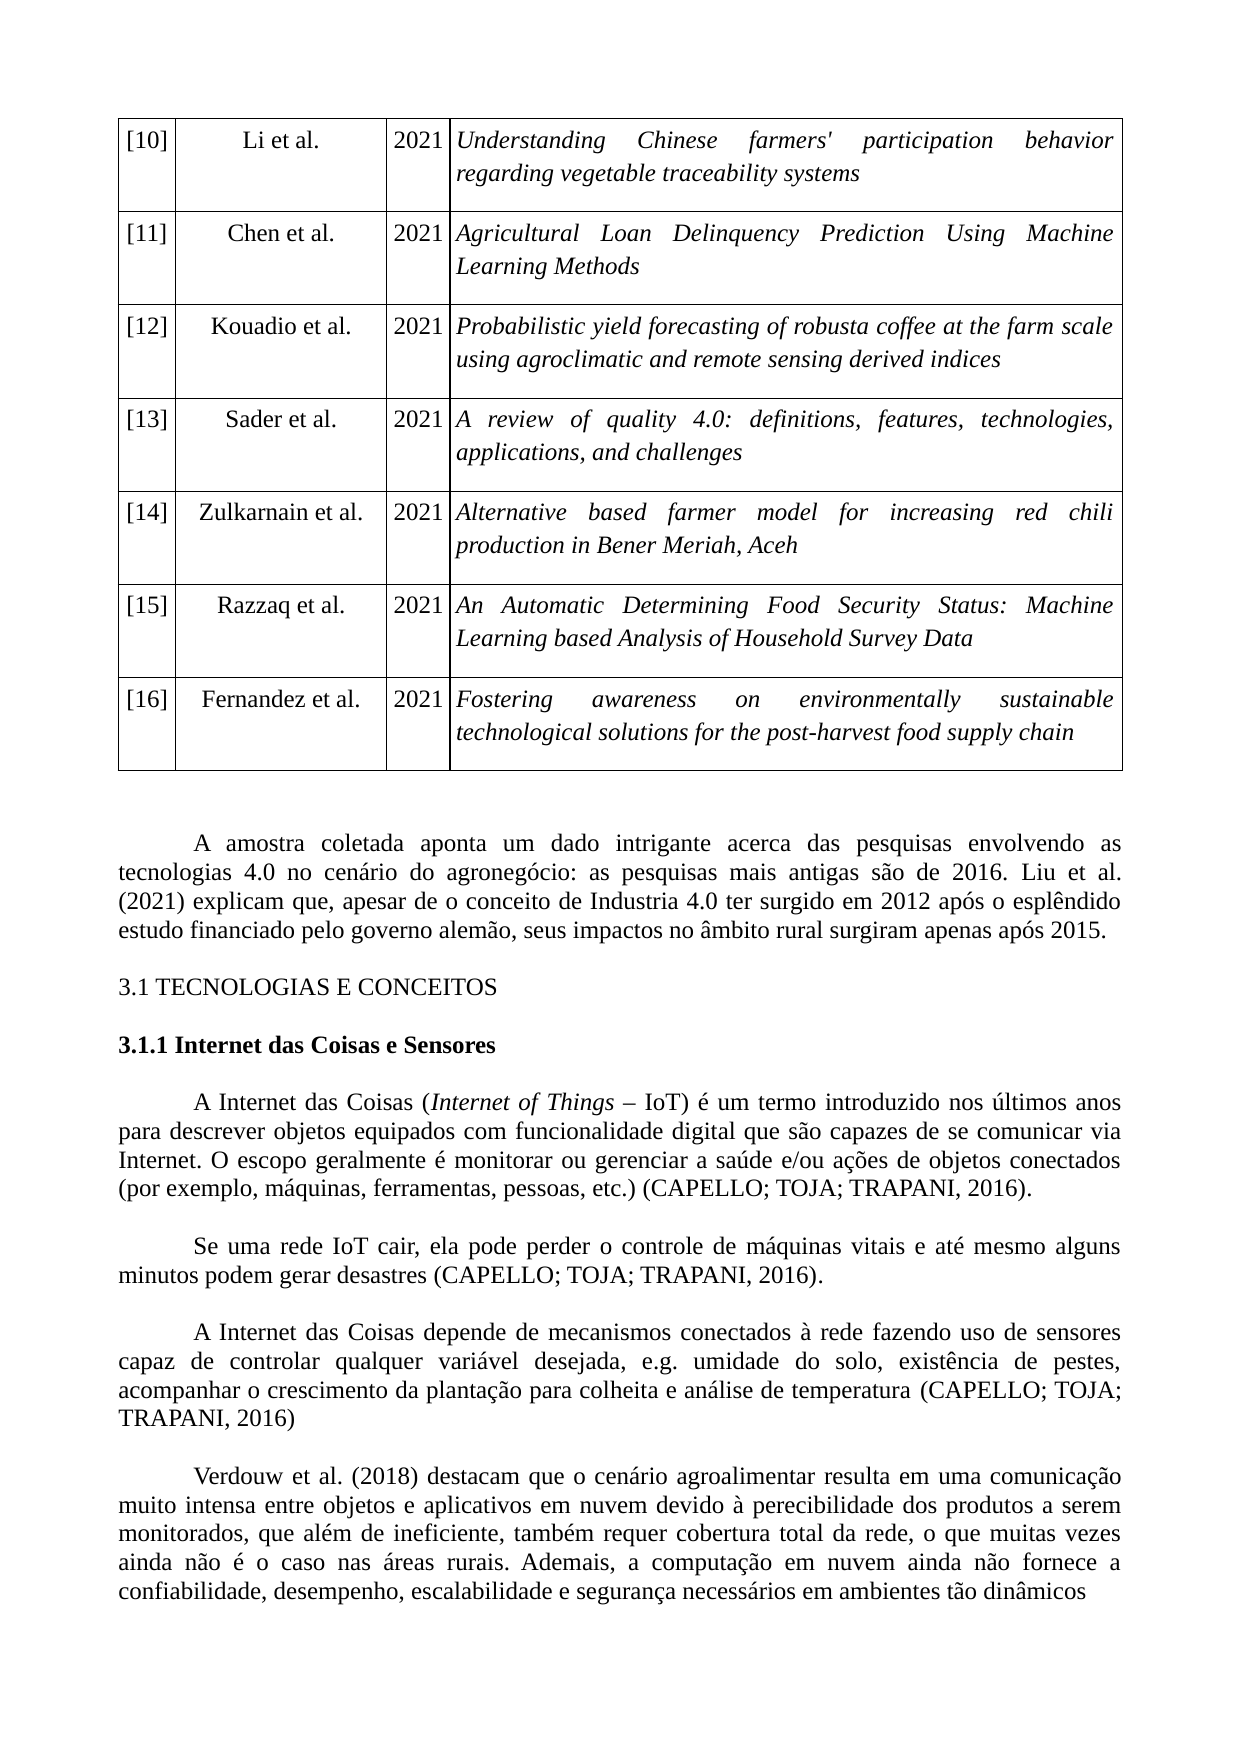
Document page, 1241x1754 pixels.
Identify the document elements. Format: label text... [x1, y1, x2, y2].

table_cell Kouadio et al.⁠ [176, 305, 386, 397]
table_cell A review of quality 4.0: definitions, features, technologies, applications, and challenges [451, 399, 1122, 491]
text A amostra coletada aponta um dado intrigante acerca das pesquisas envolvendo as tecnologias 4.0 no cenário do agronegócio: as pesquisas mais antigas são de 2016. Liu et al. (2021)⁠ explicam que, apesar de o conceito de Industria 4.0 ter surgido em 2012 após o esplêndido estudo financiado pelo governo alemão, seus impactos no âmbito rural surgiram apenas após 2015. [118, 828, 1122, 943]
table_cell Agricultural Loan Delinquency Prediction Using Machine Learning Methods [451, 212, 1122, 304]
table_cell 2021 [387, 492, 449, 584]
text 3.1.1 Internet das Coisas e Sensores [118, 1030, 1122, 1058]
table_cell [16] [119, 678, 175, 770]
table_cell Understanding Chinese farmers' participation behavior regarding vegetable traceability systems [451, 119, 1122, 211]
table_cell [12] [119, 305, 175, 397]
table_cell Alternative based farmer model for increasing red chili production in Bener Meriah, Aceh [451, 492, 1122, 584]
text A Internet das Coisas depende de mecanismos conectados à rede fazendo uso de sensores capaz de controlar qualquer variável desejada, e.g. umidade do solo, existência de pestes, acompanhar o crescimento da plantação para colheita e análise de temperatura (CAPELLO; TOJA; TRAPANI, 2016)⁠ [118, 1317, 1122, 1432]
table_cell [13] [119, 399, 175, 491]
text A Internet das Coisas (Internet of Things – IoT) é um termo introduzido nos últimos anos para descrever objetos equipados com funcionalidade digital que são capazes de se comunicar via Internet. O escopo geralmente é monitorar ou gerenciar a saúde e/ou ações de objetos conectados (por exemplo, máquinas, ferramentas, pessoas, etc.) (CAPELLO; TOJA; TRAPANI, 2016)⁠. [118, 1087, 1122, 1202]
table_cell Zulkarnain et al.⁠ [176, 492, 386, 584]
text Se uma rede IoT cair, ela pode perder o controle de máquinas vitais e até mesmo alguns minutos podem gerar desastres (CAPELLO; TOJA; TRAPANI, 2016)⁠. [118, 1231, 1122, 1288]
table_cell Probabilistic yield forecasting of robusta coffee at the farm scale using agroclimatic and remote sensing derived indices [451, 305, 1122, 397]
text Verdouw et al. (2018)⁠ destacam que o cenário agroalimentar resulta em uma comunicação muito intensa entre objetos e aplicativos em nuvem devido à perecibilidade dos produtos a serem monitorados, que além de ineficiente, também requer cobertura total da rede, o que muitas vezes ainda não é o caso nas áreas rurais. Ademais, a computação em nuvem ainda não fornece a confiabilidade, desempenho, escalabilidade e segurança necessários em ambientes tão dinâmicos [118, 1461, 1122, 1605]
table_cell Razzaq et al.⁠ [176, 585, 386, 677]
table_cell 2021 [387, 585, 449, 677]
table_cell [14] [119, 492, 175, 584]
text 3.1 TECNOLOGIAS E CONCEITOS [118, 972, 1122, 1001]
table_cell Chen et al.⁠ [176, 212, 386, 304]
table_cell [15] [119, 585, 175, 677]
table_cell An Automatic Determining Food Security Status: Machine Learning based Analysis of Household Survey Data [451, 585, 1122, 677]
table_cell [11] [119, 212, 175, 304]
table_cell Fernandez et al.⁠ [176, 678, 386, 770]
table_cell Sader et al.⁠ [176, 399, 386, 491]
table_cell 2021 [387, 305, 449, 397]
table_cell 2021 [387, 399, 449, 491]
table_cell Fostering awareness on environmentally sustainable technological solutions for the post-harvest food supply chain [451, 678, 1122, 770]
table_cell 2021 [387, 678, 449, 770]
table_cell Li et al.⁠ [176, 119, 386, 211]
table_cell 2021 [387, 119, 449, 211]
table_cell [10] [119, 119, 175, 211]
table_cell 2021 [387, 212, 449, 304]
